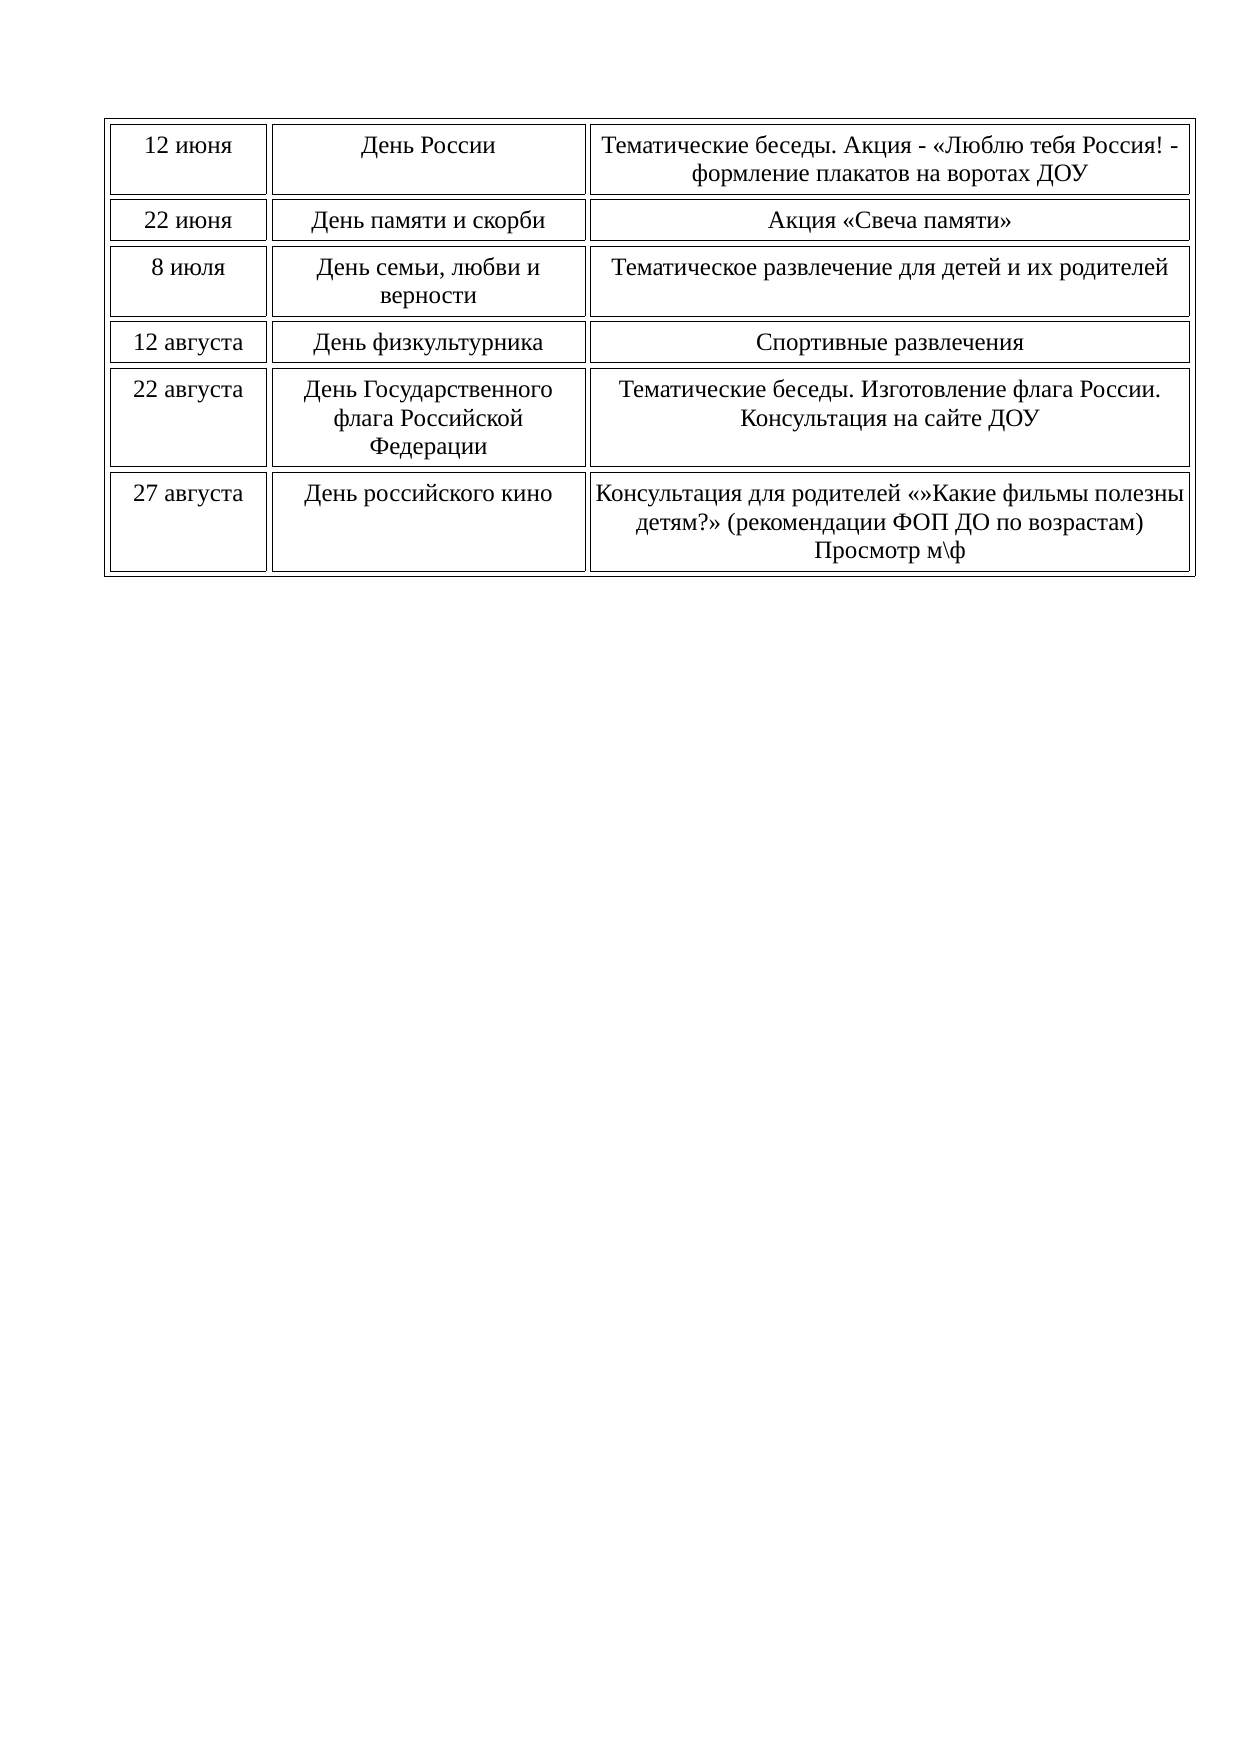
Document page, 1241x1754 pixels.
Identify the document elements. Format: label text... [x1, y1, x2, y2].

table_cell День Государственного флага Российской Федерации [269, 362, 588, 466]
table_cell 22 августа [107, 362, 269, 466]
table_cell Акция «Свеча памяти» [588, 194, 1192, 240]
table_cell Тематические беседы. Изготовление флага России. Консультация на сайте ДОУ [588, 362, 1192, 466]
table_cell Тематические беседы. Акция - «Люблю тебя Россия! -формление плакатов на воротах ДОУ [588, 119, 1192, 193]
table_cell День семьи, любви и верности [269, 240, 588, 316]
table_cell 12 августа [107, 316, 269, 362]
table_cell День российского кино [269, 466, 588, 571]
table_cell День России [269, 119, 588, 193]
table_cell 12 июня [107, 119, 269, 193]
table_cell День памяти и скорби [269, 194, 588, 240]
table_cell Тематическое развлечение для детей и их родителей [588, 240, 1192, 316]
table_cell 22 июня [107, 194, 269, 240]
table_cell 27 августа [107, 466, 269, 571]
table_cell День физкультурника [269, 316, 588, 362]
table_cell Консультация для родителей «»Какие фильмы полезны детям?» (рекомендации ФОП ДО по возрастам) Просмотр м\ф [588, 466, 1192, 571]
table_cell Спортивные развлечения [588, 316, 1192, 362]
table_cell 8 июля [107, 240, 269, 316]
